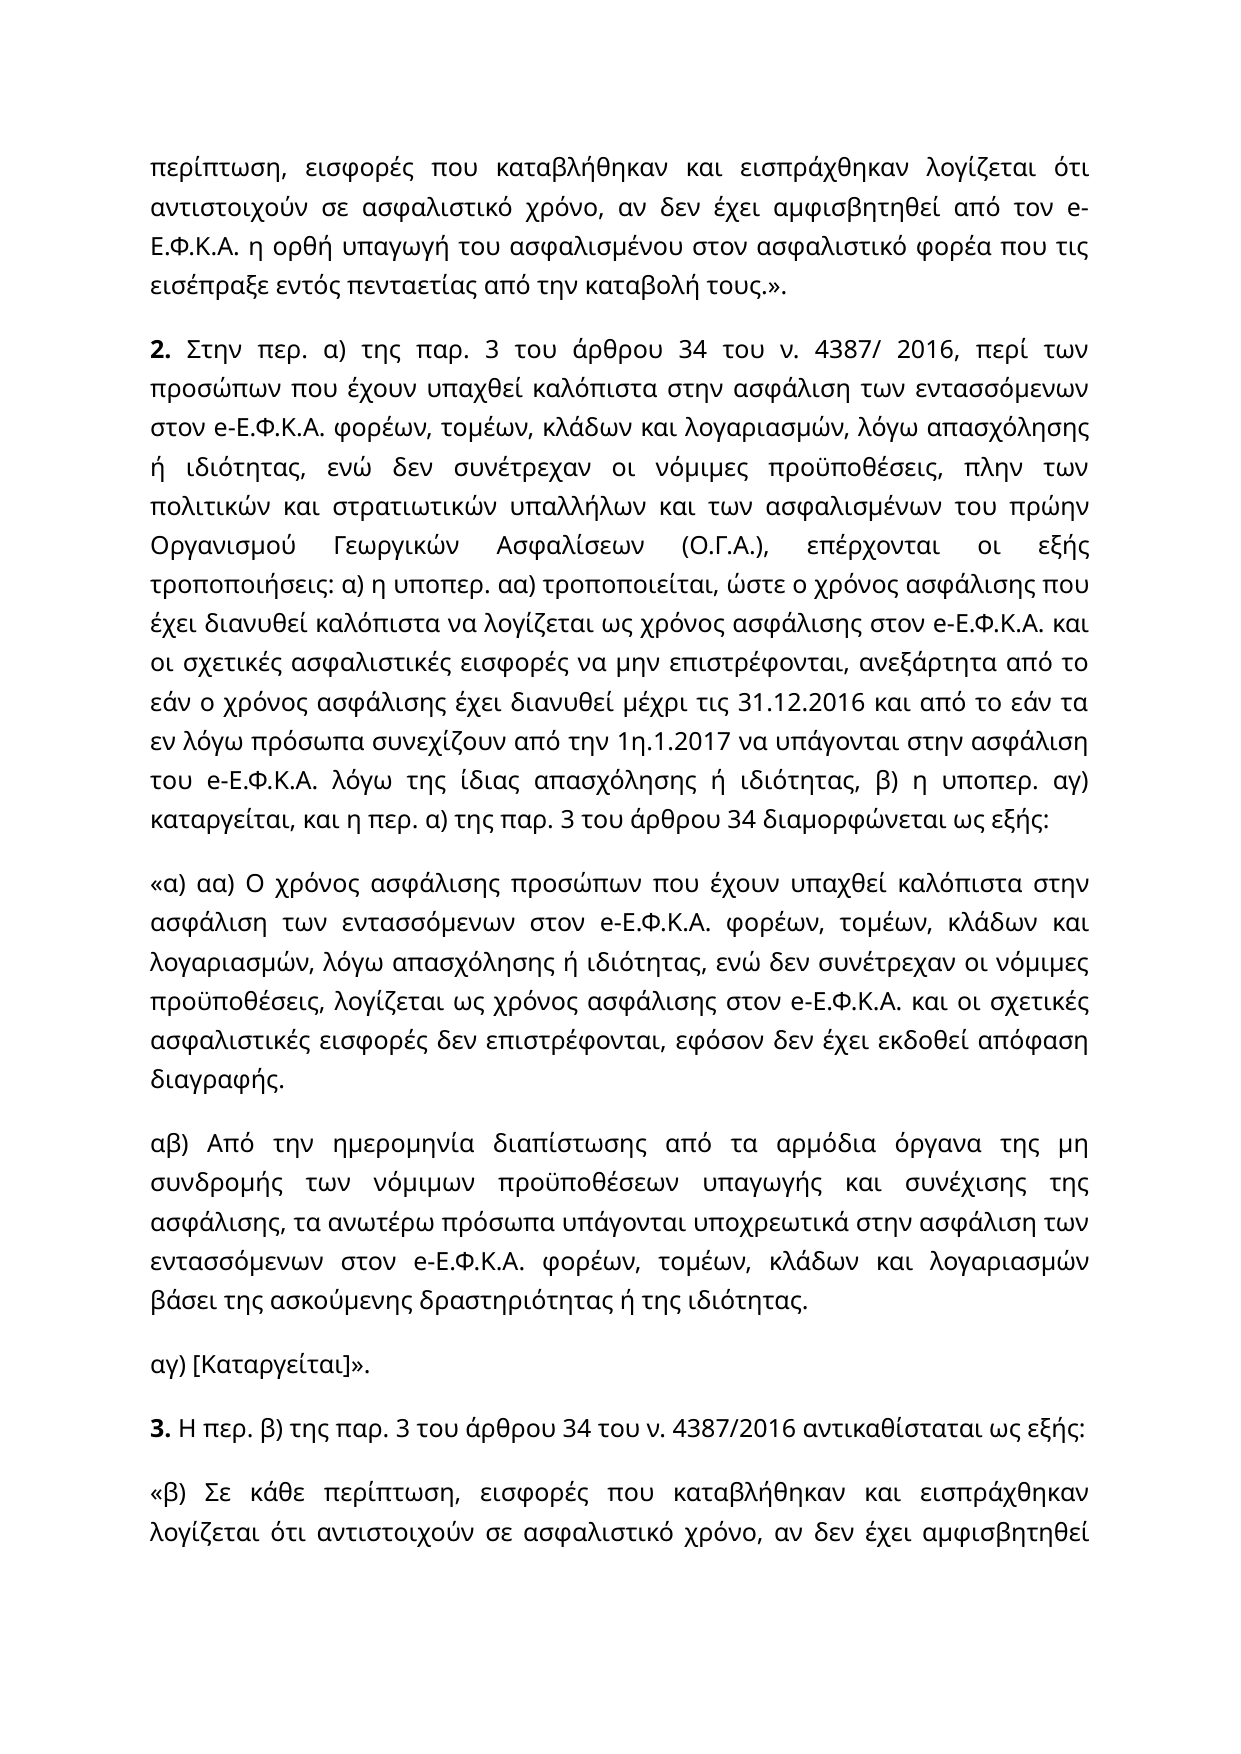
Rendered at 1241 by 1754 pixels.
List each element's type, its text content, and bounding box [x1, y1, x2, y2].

text 2. Στην περ. α) της παρ. 3 του άρθρου 34 του ν. 4387/ 2016, περί των προσώπων που έχουν υπαχθεί καλόπιστα στην ασφάλιση των εντασσόμενων στον e-Ε.Φ.Κ.Α. φορέων, τομέων, κλάδων και λογαριασμών, λόγω απασχόλησης ή ιδιότητας, ενώ δεν συνέτρεχαν οι νόμιμες προϋποθέσεις, πλην των πολιτικών και στρατιωτικών υπαλλήλων και των ασφαλισμένων του πρώην Οργανισμού Γεωργικών Ασφαλίσεων (Ο.Γ.Α.), επέρχονται οι εξής τροποποιήσεις: α) η υποπερ. αα) τροποποιείται, ώστε ο χρόνος ασφάλισης που έχει διανυθεί καλόπιστα να λογίζεται ως χρόνος ασφάλισης στον e-Ε.Φ.Κ.Α. και οι σχετικές ασφαλιστικές εισφορές να μην επιστρέφονται, ανεξάρτητα από το εάν ο χρόνος ασφάλισης έχει διανυθεί μέχρι τις 31.12.2016 και από το εάν τα εν λόγω πρόσωπα συνεχίζουν από την 1η.1.2017 να υπάγονται στην ασφάλιση του e-Ε.Φ.Κ.Α. λόγω της ίδιας απασχόλησης ή ιδιότητας, β) η υποπερ. αγ) καταργείται, και η περ. α) της παρ. 3 του άρθρου 34 διαμορφώνεται ως εξής: [150, 332, 1090, 836]
text 3. Η περ. β) της παρ. 3 του άρθρου 34 του ν. 4387/2016 αντικαθίσταται ως εξής: [150, 1411, 1090, 1445]
text «β) Σε κάθε περίπτωση, εισφορές που καταβλήθηκαν και εισπράχθηκαν λογίζεται ότι αντιστοιχούν σε ασφαλιστικό χρόνο, αν δεν έχει αμφισβητηθεί [150, 1475, 1090, 1548]
text περίπτωση, εισφορές που καταβλήθηκαν και εισπράχθηκαν λογίζεται ότι αντιστοιχούν σε ασφαλιστικό χρόνο, αν δεν έχει αμφισβητηθεί από τον e-Ε.Φ.Κ.Α. η ορθή υπαγωγή του ασφαλισμένου στον ασφαλιστικό φορέα που τις εισέπραξε εντός πενταετίας από την καταβολή τους.». [150, 150, 1090, 302]
text αβ) Από την ημερομηνία διαπίστωσης από τα αρμόδια όργανα της μη συνδρομής των νόμιμων προϋποθέσεων υπαγωγής και συνέχισης της ασφάλισης, τα ανωτέρω πρόσωπα υπάγονται υποχρεωτικά στην ασφάλιση των εντασσόμενων στον e-Ε.Φ.Κ.Α. φορέων, τομέων, κλάδων και λογαριασμών βάσει της ασκούμενης δραστηριότητας ή της ιδιότητας. [150, 1126, 1090, 1317]
text «α) αα) Ο χρόνος ασφάλισης προσώπων που έχουν υπαχθεί καλόπιστα στην ασφάλιση των εντασσόμενων στον e-Ε.Φ.Κ.Α. φορέων, τομέων, κλάδων και λογαριασμών, λόγω απασχόλησης ή ιδιότητας, ενώ δεν συνέτρεχαν οι νόμιμες προϋποθέσεις, λογίζεται ως χρόνος ασφάλισης στον e-Ε.Φ.Κ.Α. και οι σχετικές ασφαλιστικές εισφορές δεν επιστρέφονται, εφόσον δεν έχει εκδοθεί απόφαση διαγραφής. [150, 866, 1090, 1096]
text αγ) [Καταργείται]». [150, 1347, 1090, 1381]
